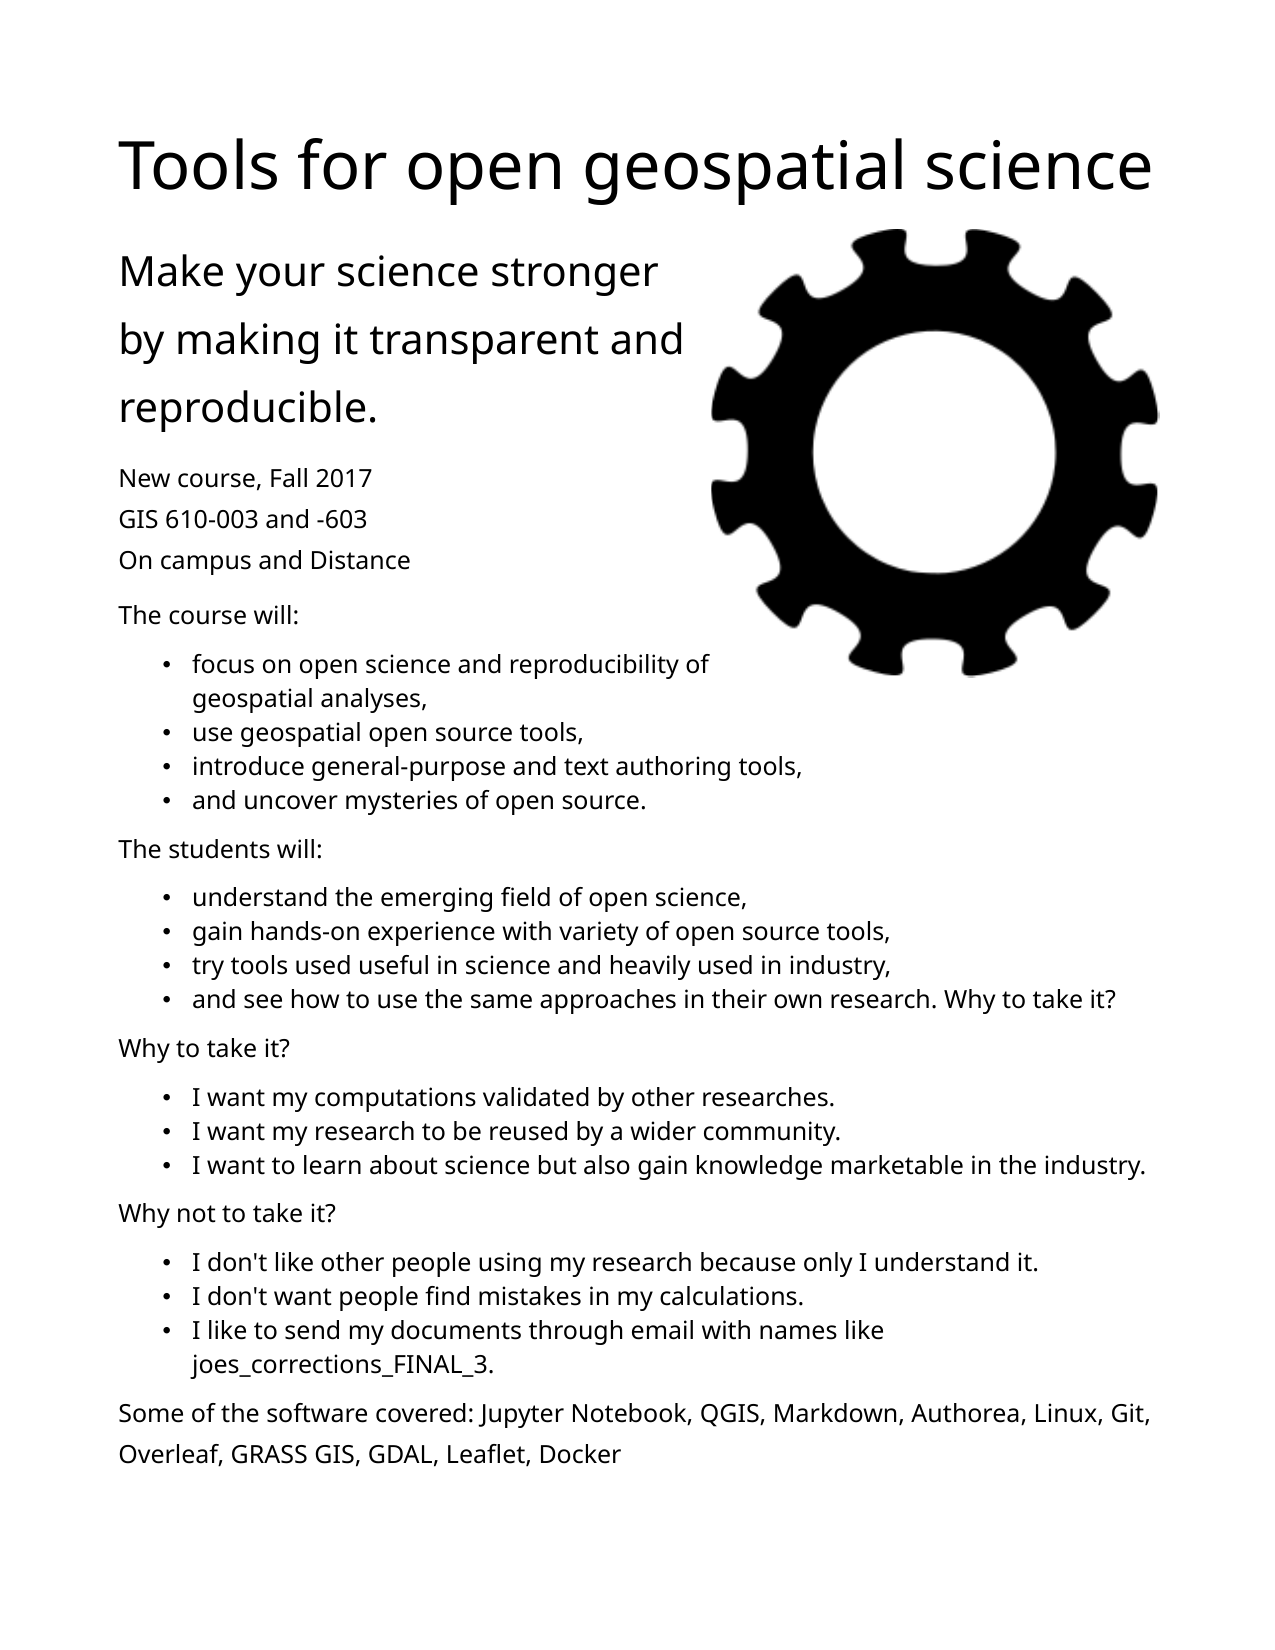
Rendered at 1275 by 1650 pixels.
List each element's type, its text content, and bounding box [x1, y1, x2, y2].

list try tools used useful in science and heavily used in industry, [162, 948, 1157, 982]
text New course, Fall 2017 GIS 610-003 and -603 On campus and Distance [118, 461, 711, 576]
text Make your science stronger by making it transparent and reproducible. [118, 242, 711, 435]
text The course will: [118, 598, 711, 632]
list I don't want people find mistakes in my calculations. [162, 1279, 1157, 1313]
list use geospatial open source tools, [162, 714, 1157, 748]
list and see how to use the same approaches in their own research. Why to take it? [162, 982, 1157, 1016]
list I want my computations validated by other researches. [162, 1079, 1157, 1113]
text Tools for open geospatial science [118, 118, 1157, 209]
text Why not to take it? [118, 1196, 1157, 1230]
list focus on open science and reproducibility of geospatial analyses, [162, 646, 1157, 714]
list gain hands-on experience with variety of open source tools, [162, 914, 1157, 948]
list introduce general-purpose and text authoring tools, [162, 748, 1157, 783]
list understand the emerging field of open science, [162, 880, 1157, 914]
text Some of the software covered: Jupyter Notebook, QGIS, Markdown, Authorea, Linux, Git, Overleaf, GRASS GIS, GDAL, Leaflet, Docker [118, 1396, 1157, 1471]
list and uncover mysteries of open source. [162, 783, 1157, 817]
text The students will: [118, 831, 1157, 865]
list I like to send my documents through email with names like joes_corrections_FINAL_3. [162, 1313, 1157, 1381]
picture [711, 229, 1160, 678]
list I want to learn about science but also gain knowledge marketable in the industry. [162, 1147, 1157, 1182]
text Why to take it? [118, 1031, 1157, 1065]
list I don't like other people using my research because only I understand it. [162, 1245, 1157, 1279]
list I want my research to be reused by a wider community. [162, 1113, 1157, 1147]
